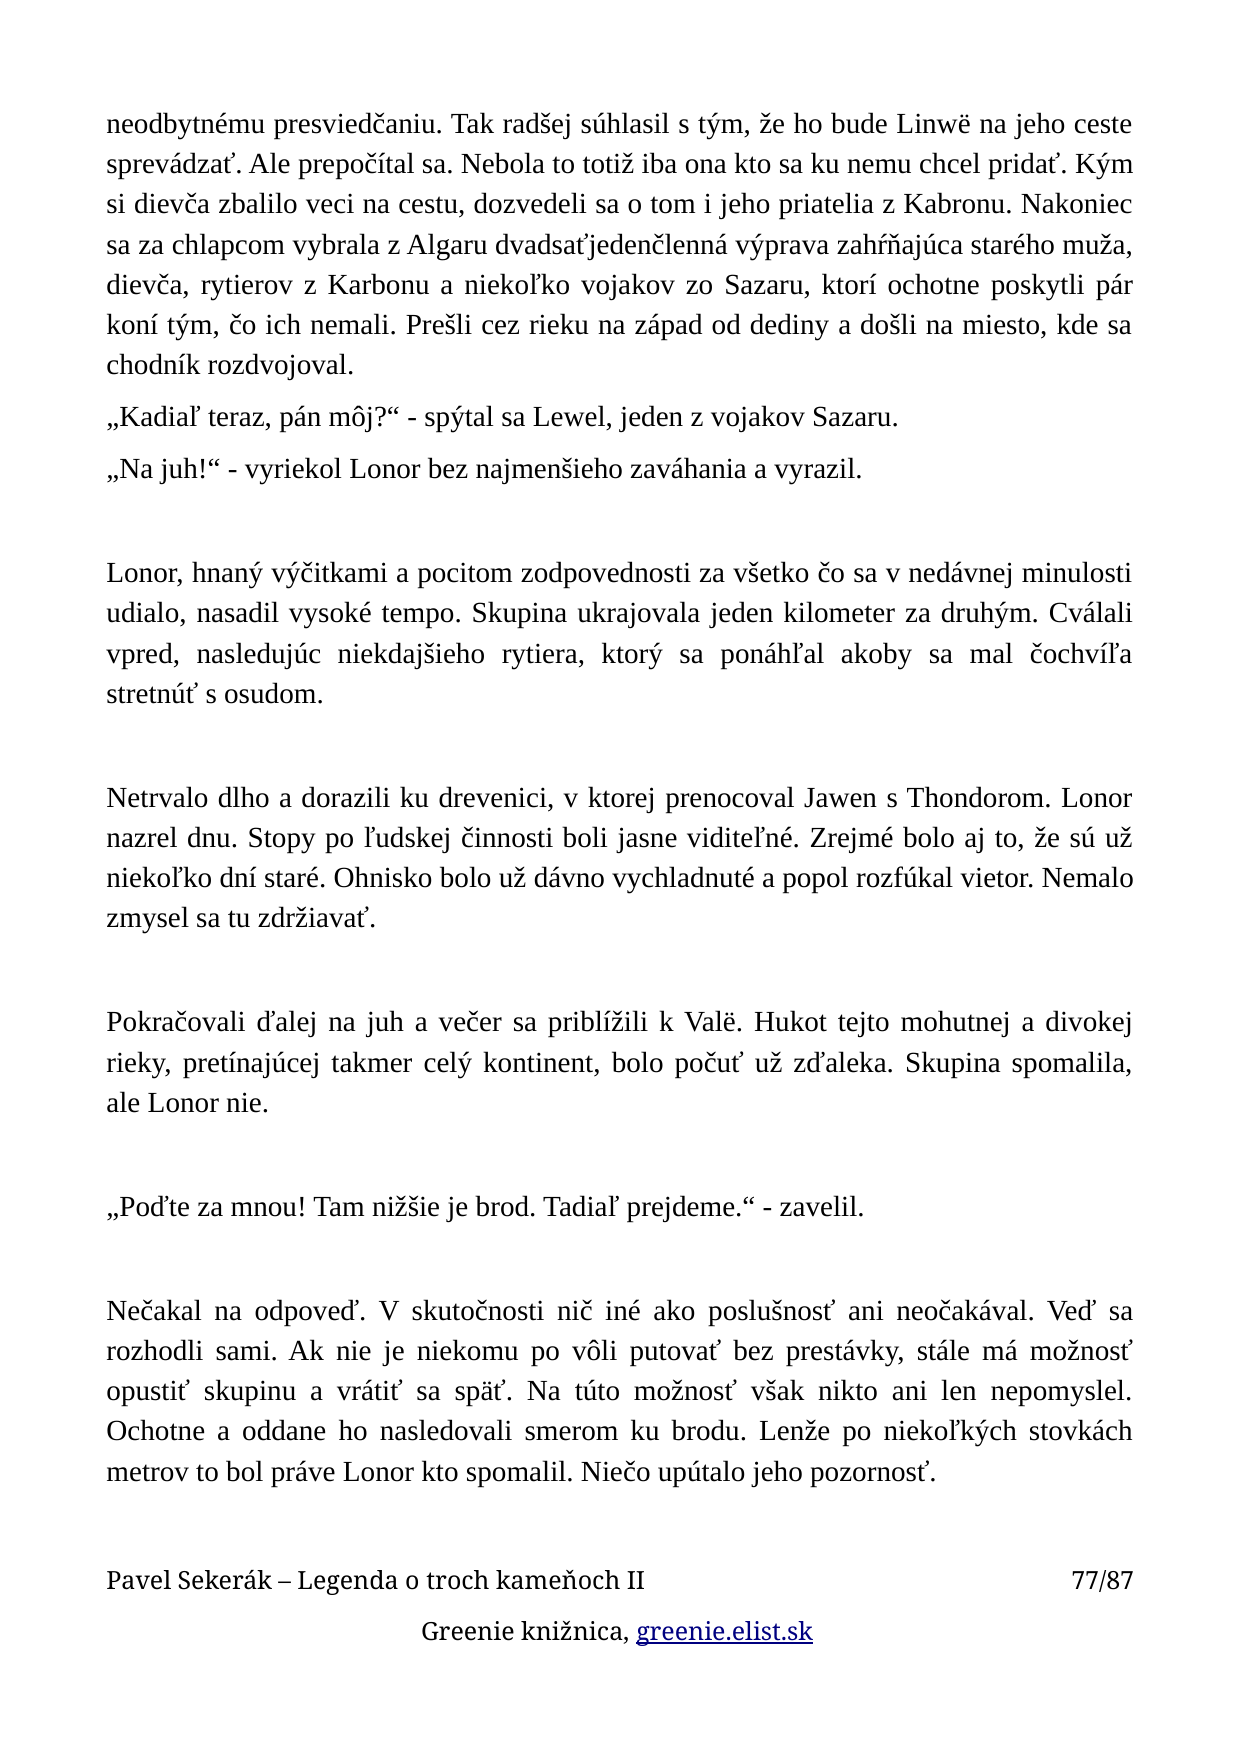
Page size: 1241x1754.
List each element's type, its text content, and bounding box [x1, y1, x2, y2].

text „Poďte za mnou! Tam nižšie je brod. Tadiaľ prejdeme.“ - zavelil. [106, 1189, 1134, 1222]
text „Kadiaľ teraz, pán môj?“ - spýtal sa Lewel, jeden z vojakov Sazaru. [106, 399, 1134, 433]
text „Na juh!“ - vyriekol Lonor bez najmenšieho zaváhania a vyrazil. [106, 451, 1134, 485]
text Pokračovali ďalej na juh a večer sa priblížili k Valë. Hukot tejto mohutnej a divokej rieky, pretínajúcej takmer celý kontinent, bolo počuť už zďaleka. Skupina spomalila, ale Lonor nie. [106, 1004, 1134, 1118]
text neodbytnému presviedčaniu. Tak radšej súhlasil s tým, že ho bude Linwë na jeho ceste sprevádzať. Ale prepočítal sa. Nebola to totiž iba ona kto sa ku nemu chcel pridať. Kým si dievča zbalilo veci na cestu, dozvedeli sa o tom i jeho priatelia z Kabronu. Nakoniec sa za chlapcom vybrala z Algaru dvadsaťjedenčlenná výprava zahŕňajúca starého muža, dievča, rytierov z Karbonu a niekoľko vojakov zo Sazaru, ktorí ochotne poskytli pár koní tým, čo ich nemali. Prešli cez rieku na západ od dediny a došli na miesto, kde sa chodník rozdvojoval. [106, 106, 1134, 381]
text Netrvalo dlho a dorazili ku drevenici, v ktorej prenocoval Jawen s Thondorom. Lonor nazrel dnu. Stopy po ľudskej činnosti boli jasne viditeľné. Zrejmé bolo aj to, že sú už niekoľko dní staré. Ohnisko bolo už dávno vychladnuté a popol rozfúkal vietor. Nemalo zmysel sa tu zdržiavať. [106, 780, 1134, 934]
text Lonor, hnaný výčitkami a pocitom zodpovednosti za všetko čo sa v nedávnej minulosti udialo, nasadil vysoké tempo. Skupina ukrajovala jeden kilometer za druhým. Cválali vpred, nasledujúc niekdajšieho rytiera, ktorý sa ponáhľal akoby sa mal čochvíľa stretnúť s osudom. [106, 555, 1134, 709]
text Nečakal na odpoveď. V skutočnosti nič iné ako poslušnosť ani neočakával. Veď sa rozhodli sami. Ak nie je niekomu po vôli putovať bez prestávky, stále má možnosť opustiť skupinu a vrátiť sa späť. Na túto možnosť však nikto ani len nepomyslel. Ochotne a oddane ho nasledovali smerom ku brodu. Lenže po niekoľkých stovkách metrov to bol práve Lonor kto spomalil. Niečo upútalo jeho pozornosť. [106, 1293, 1134, 1487]
